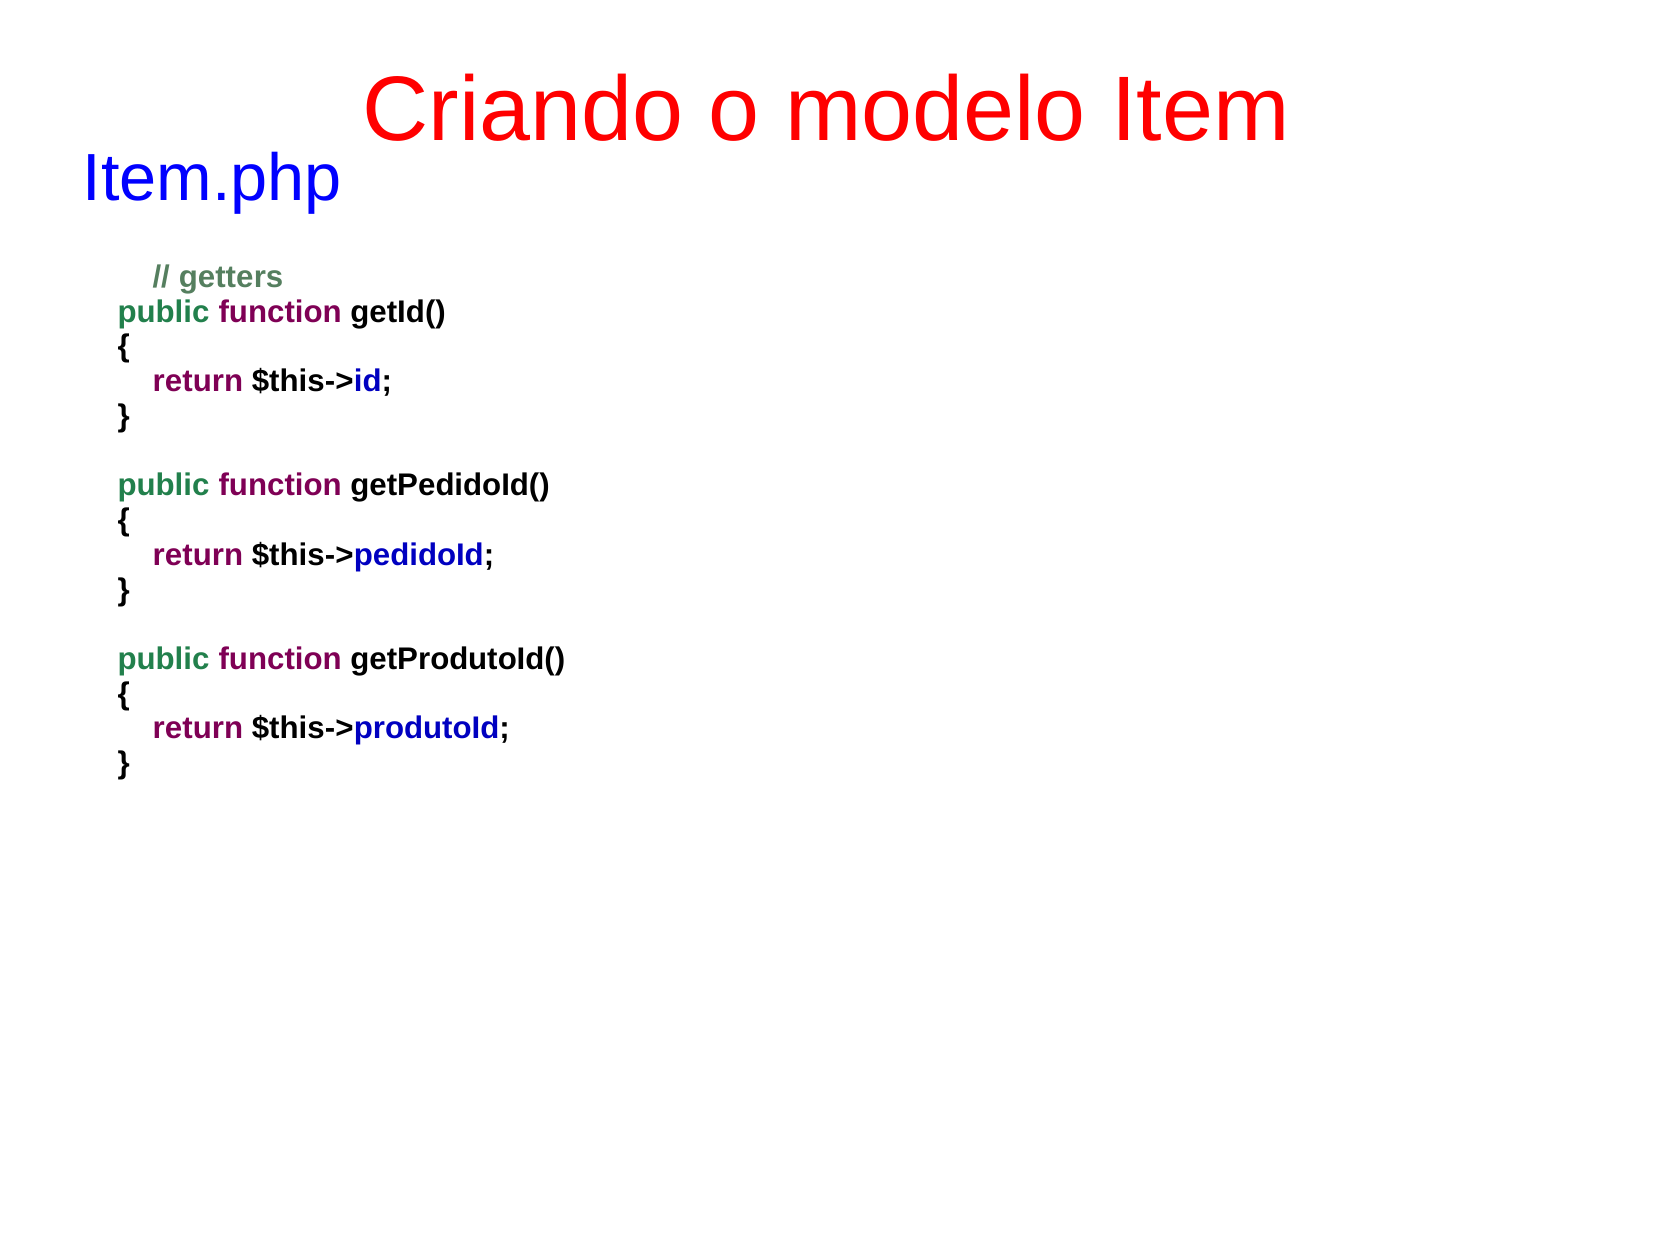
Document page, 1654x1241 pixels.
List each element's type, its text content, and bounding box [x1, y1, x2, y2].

title Criando o modelo Item [82, 5, 1571, 213]
subtitle Item.php // getters public function getId() { return $this->id; } public function getPedidoId() { return $this->pedidoId; } public function getProdutoId() { return $this->produtoId; } [82, 213, 1571, 1241]
